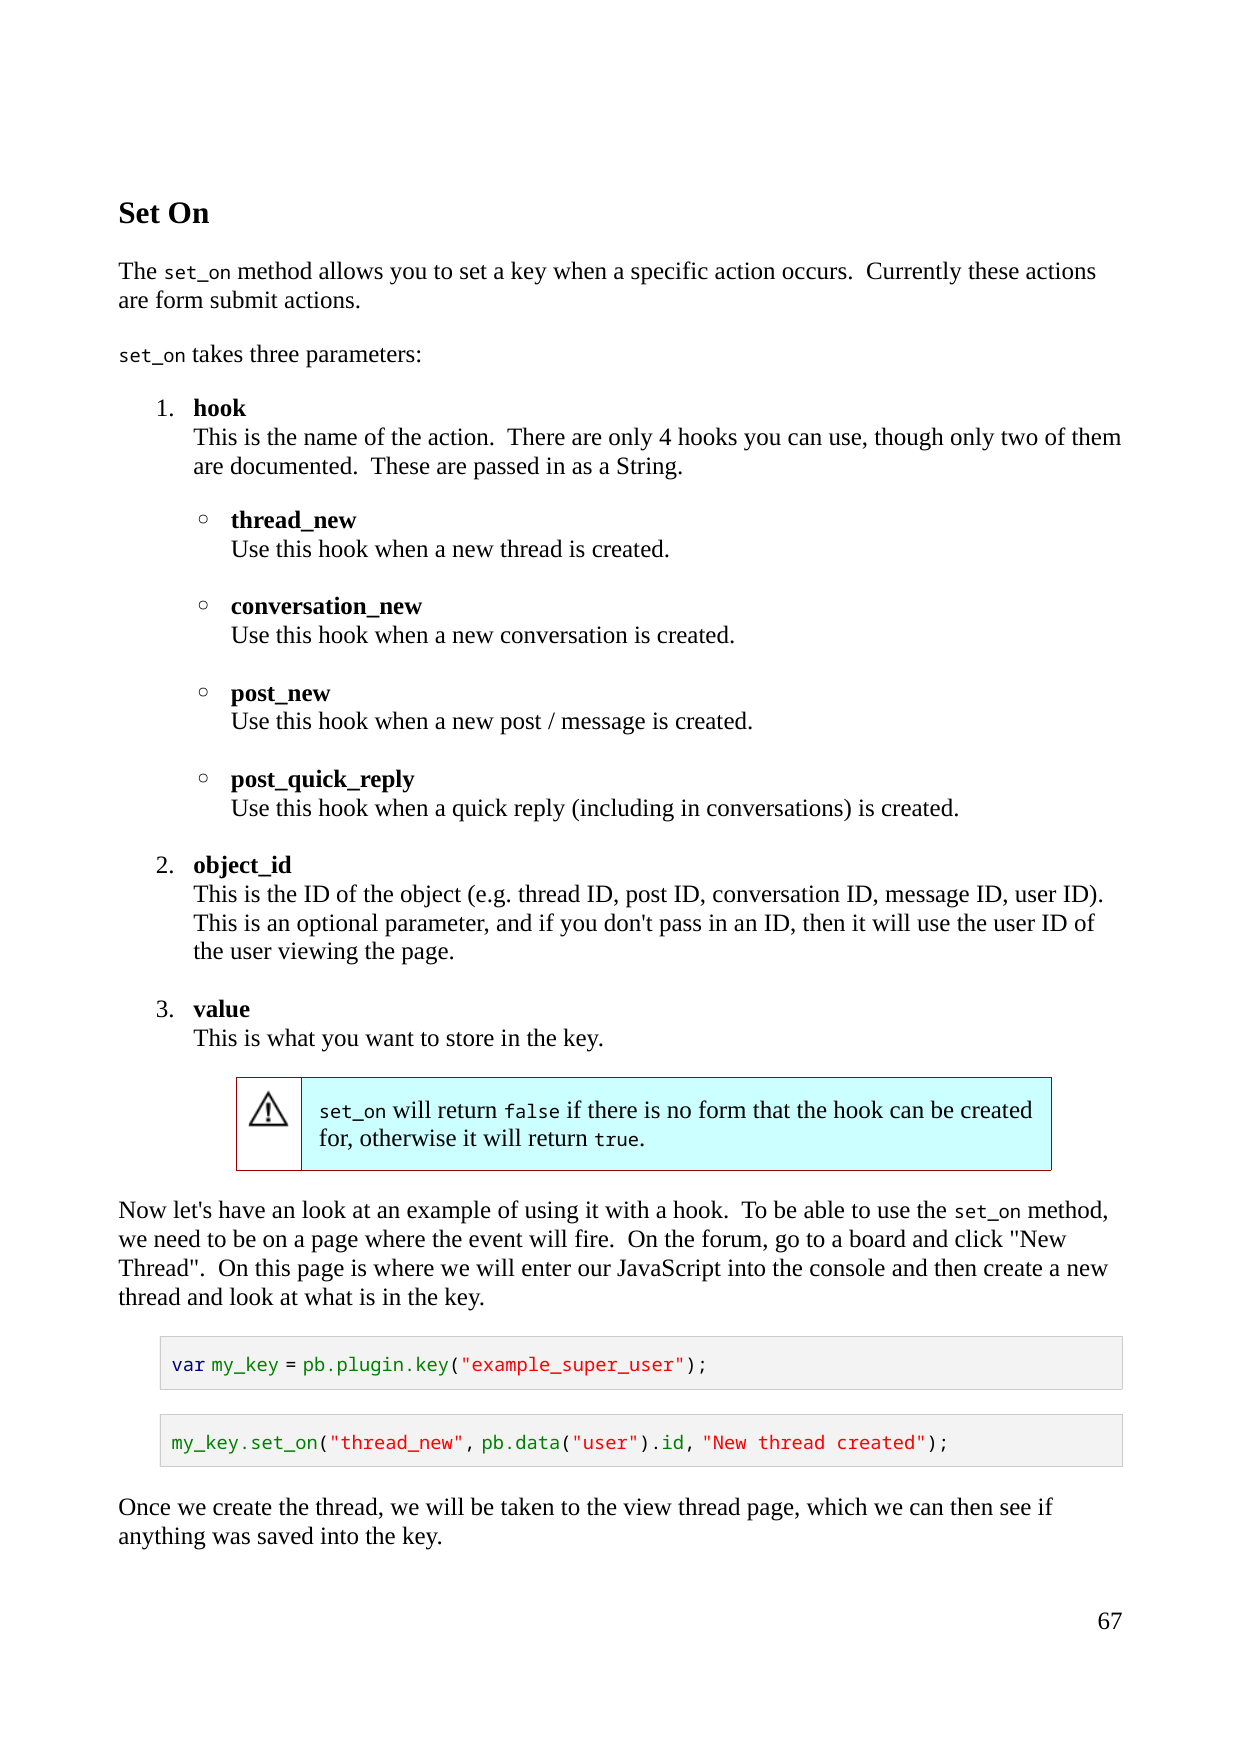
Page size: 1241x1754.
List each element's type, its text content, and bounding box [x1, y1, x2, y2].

list post_quick_reply Use this hook when a quick reply (including in conversations) is created. [193, 764, 1122, 850]
text var my_key = pb.plugin.key("example_super_user"); [161, 1337, 1122, 1389]
picture [248, 1088, 289, 1129]
text Once we create the thread, we will be taken to the view thread page, which we can then see if anything was saved into the key. [118, 1492, 1122, 1550]
list hook [156, 393, 1122, 422]
list thread_new Use this hook when a new thread is created. [193, 505, 1122, 591]
table_header set_on will return false if there is no form that the hook can be created for, otherwise it will return true. [302, 1078, 1051, 1170]
list post_new Use this hook when a new post / message is created. [193, 678, 1122, 764]
text Set On [118, 195, 1122, 231]
list conversation_new Use this hook when a new conversation is created. [193, 591, 1122, 678]
table_header [237, 1078, 301, 1170]
text my_key.set_on("thread_new", pb.data("user").id, "New thread created"); [161, 1415, 1122, 1466]
list object_id This is the ID of the object (e.g. thread ID, post ID, conversation ID, message ID, user ID). This is an optional parameter, and if you don't pass in an ID, then it will use the user ID of the user viewing the page. [156, 850, 1122, 994]
text The set_on method allows you to set a key when a specific action occurs. Currently these actions are form submit actions. [118, 256, 1122, 314]
text Now let's have an look at an example of using it with a hook. To be able to use the set_on method, we need to be on a page where the event will fire. On the forum, go to a board and click "New Thread". On this page is where we will enter our JavaScript into the console and then create a new thread and look at what is in the key. [118, 1196, 1122, 1311]
text set_on takes three parameters: [118, 339, 1122, 368]
list value This is what you want to store in the key. [156, 994, 1122, 1051]
list This is the name of the action. There are only 4 hooks you can use, though only two of them are documented. These are passed in as a String. [156, 422, 1122, 480]
